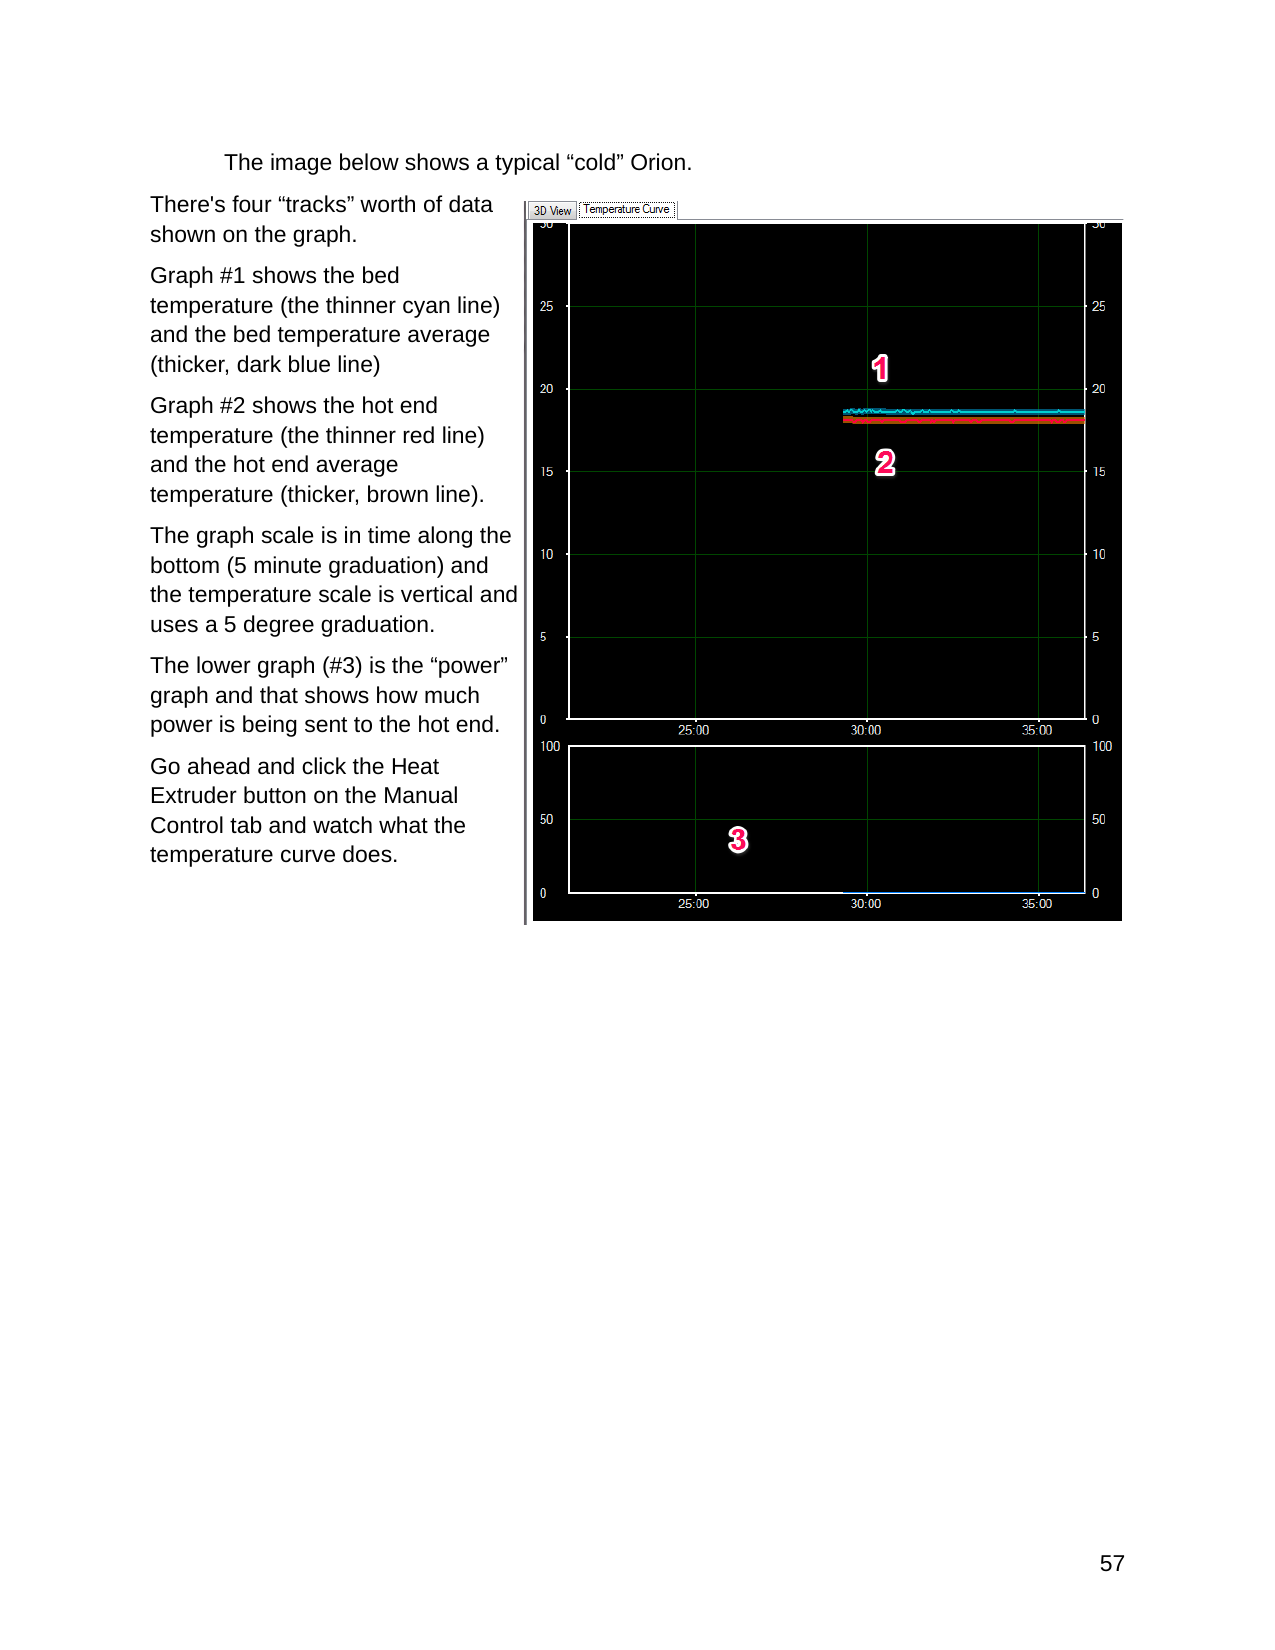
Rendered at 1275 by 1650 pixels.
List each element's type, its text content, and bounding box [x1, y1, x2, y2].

text Go ahead and click the Heat Extruder button on the Manual Control tab and watch what the temperature curve does. [150, 754, 523, 867]
text There's four “tracks” worth of data shown on the graph. [150, 192, 1125, 247]
picture [523, 201, 1124, 925]
text Graph #2 shows the hot end temperature (the thinner red line) and the hot end average temperature (thicker, brown line). [150, 393, 523, 507]
text The lower graph (#3) is the “power” graph and that shows how much power is being sent to the hot end. [150, 653, 523, 737]
text Graph #1 shows the bed temperature (the thinner cyan line) and the bed temperature average (thicker, dark blue line) [150, 263, 523, 377]
text The graph scale is in time along the bottom (5 minute graduation) and the temperature scale is vertical and uses a 5 degree graduation. [150, 523, 523, 637]
text The image below shows a typical “cold” Orion. [150, 150, 1125, 176]
